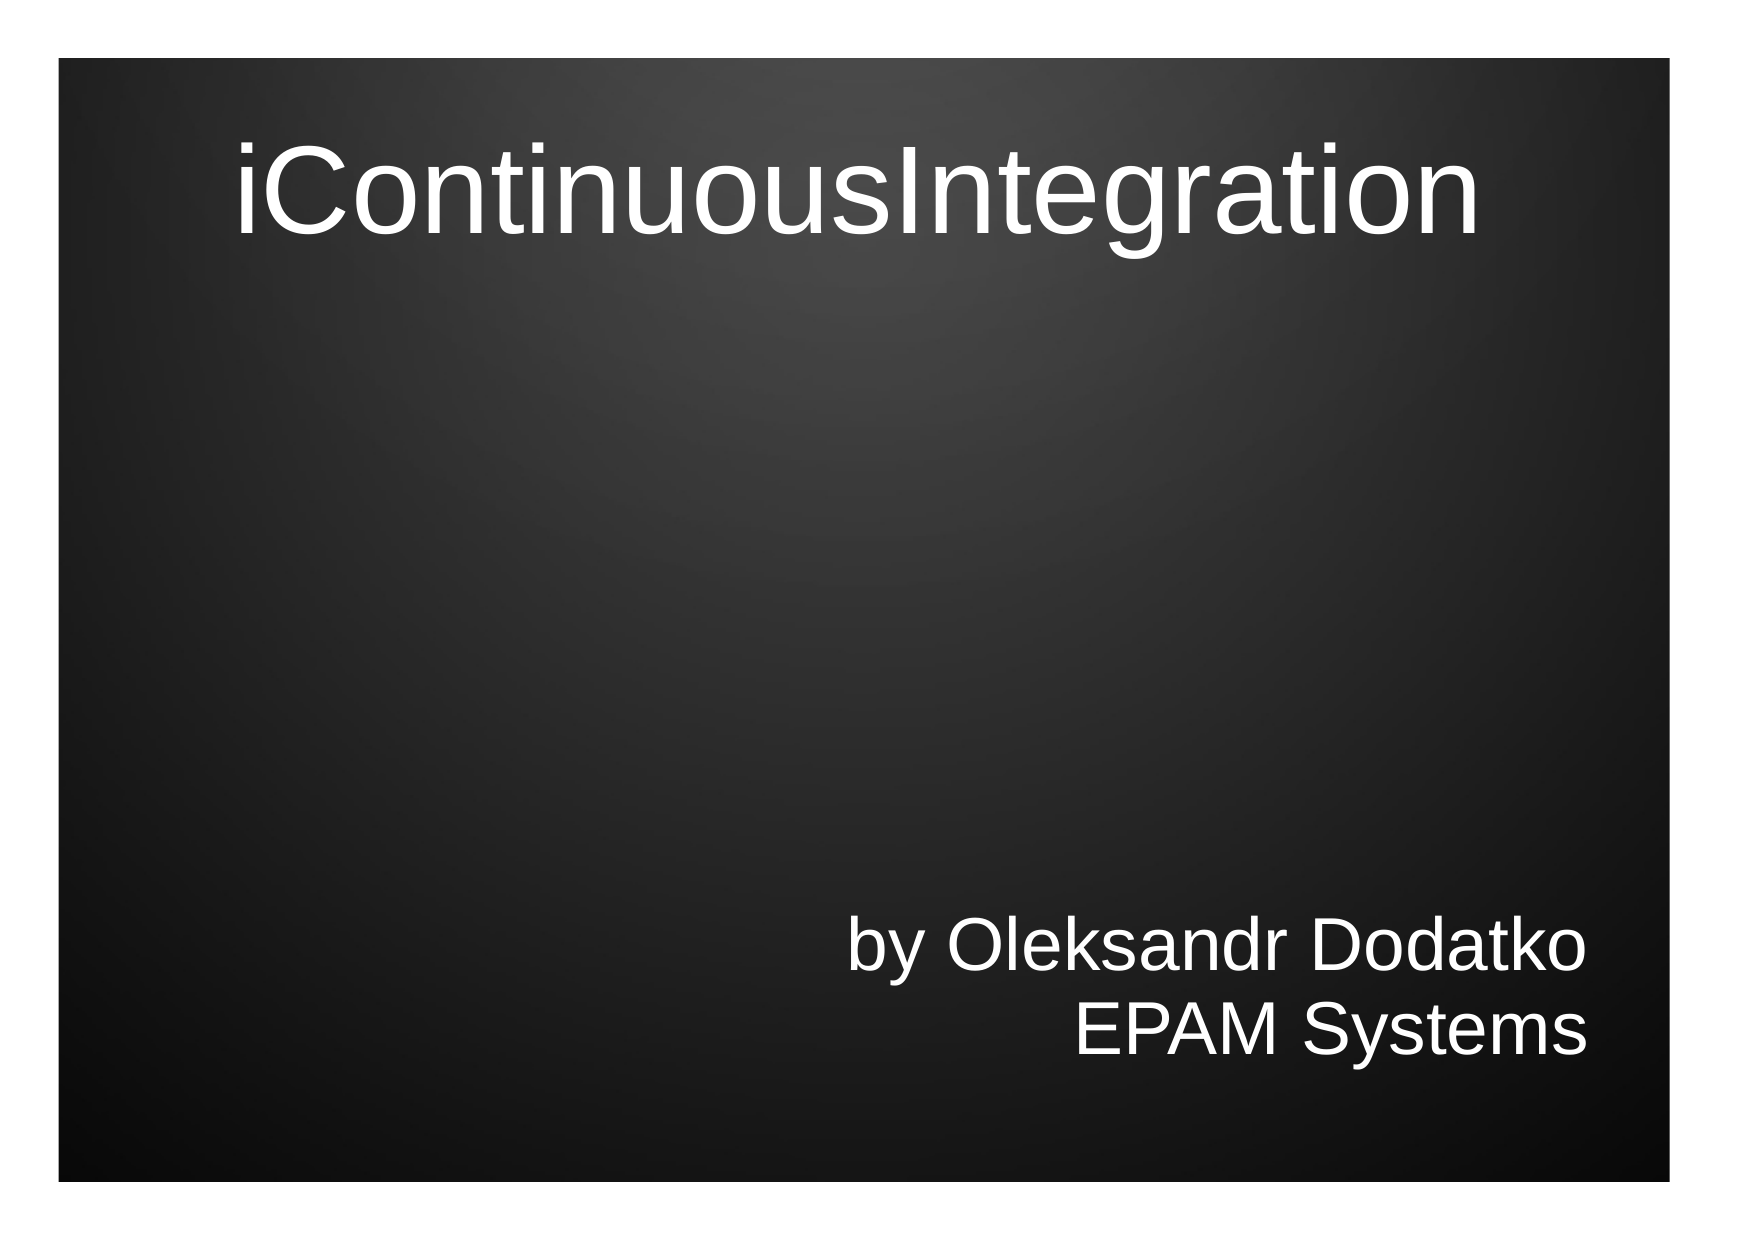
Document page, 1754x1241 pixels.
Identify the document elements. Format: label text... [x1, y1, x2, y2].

picture [58, 58, 1670, 1182]
subtitle by Oleksandr Dodatko EPAM Systems [138, 229, 1589, 1155]
title iContinuousIntegration [133, 95, 1584, 284]
